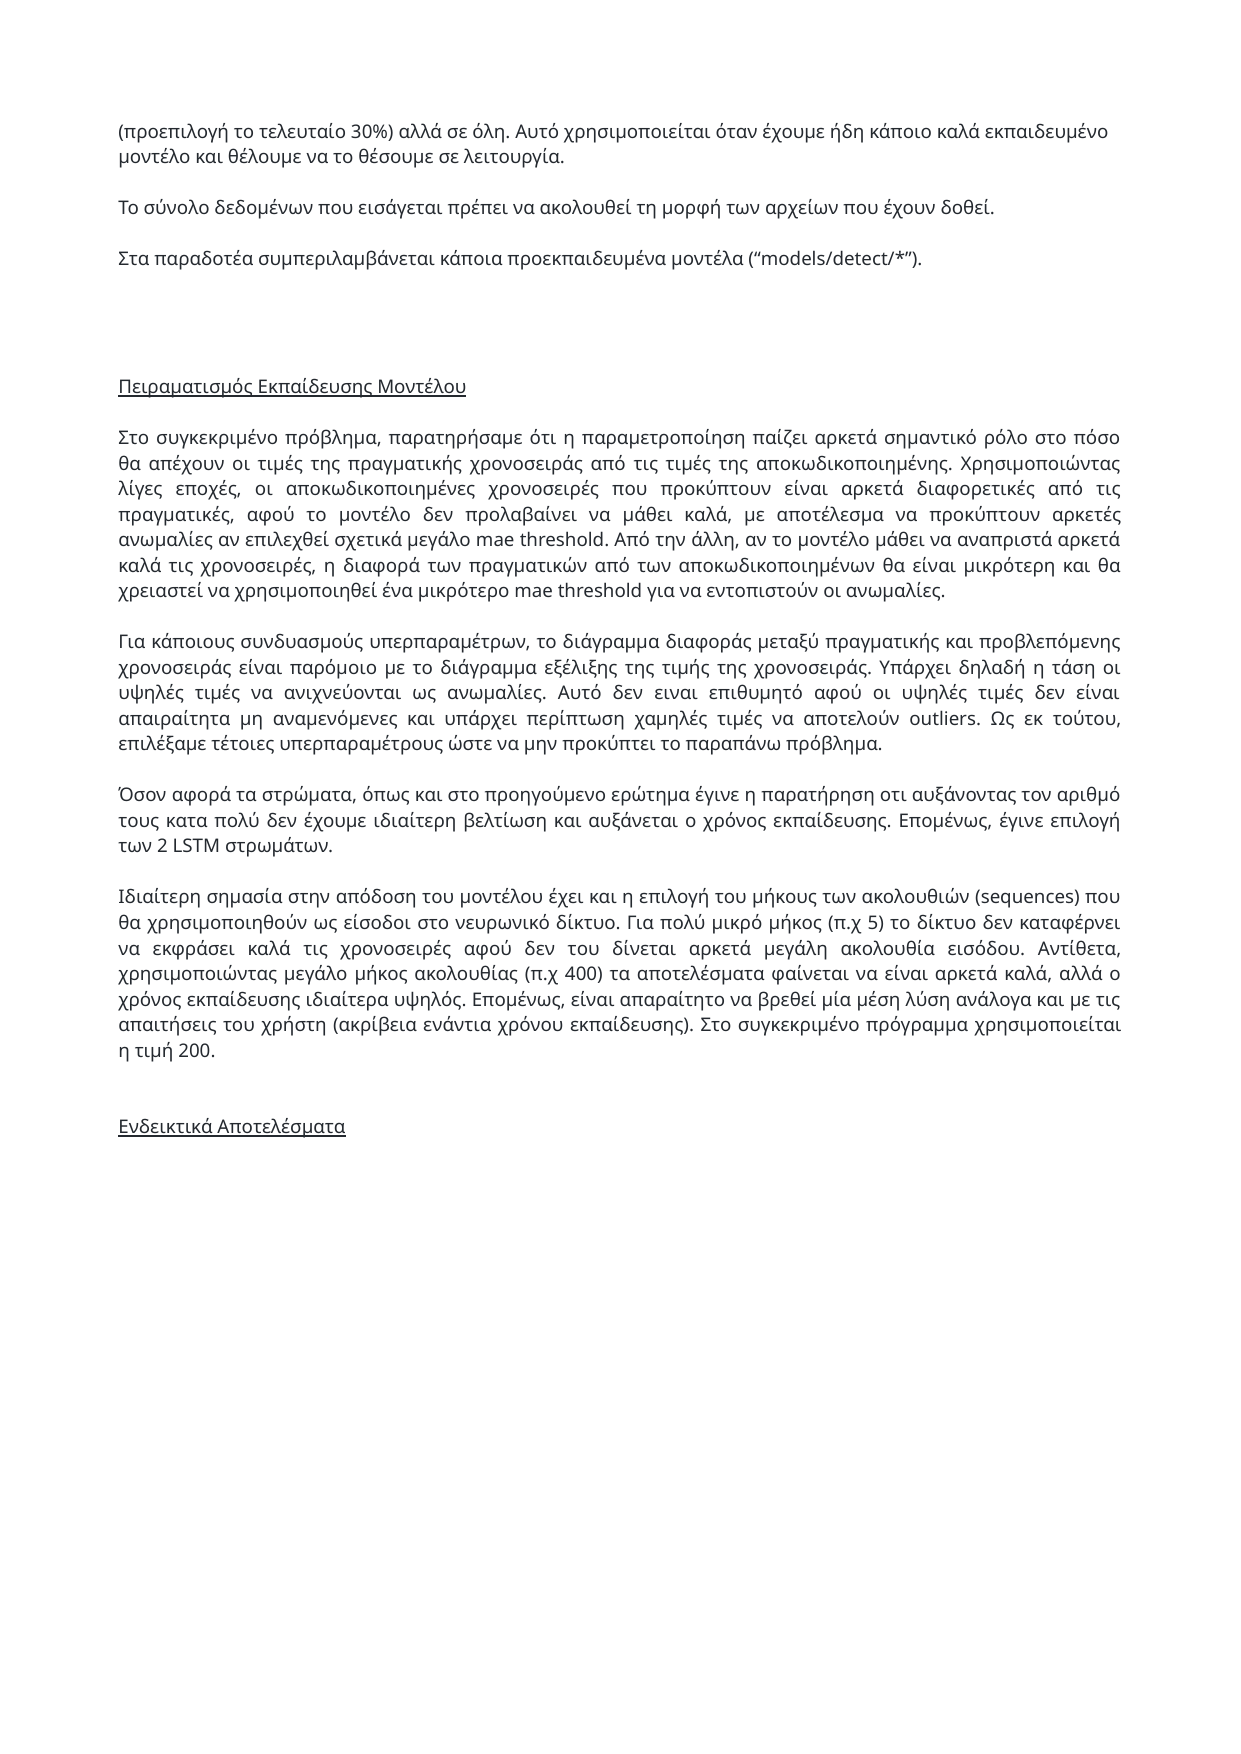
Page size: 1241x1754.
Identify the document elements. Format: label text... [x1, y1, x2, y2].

text Το σύνολο δεδομένων που εισάγεται πρέπει να ακολουθεί τη μορφή των αρχείων που έχουν δοθεί. [118, 195, 1122, 220]
text (προεπιλογή το τελευταίο 30%) αλλά σε όλη. Αυτό χρησιμοποιείται όταν έχουμε ήδη κάποιο καλά εκπαιδευμένο μοντέλο και θέλουμε να το θέσουμε σε λειτουργία. [118, 118, 1122, 169]
text Όσον αφορά τα στρώματα, όπως και στο προηγούμενο ερώτημα έγινε η παρατήρηση οτι αυξάνοντας τον αριθμό τους κατα πολύ δεν έχουμε ιδιαίτερη βελτίωση και αυξάνεται ο χρόνος εκπαίδευσης. Επομένως, έγινε επιλογή των 2 LSTM στρωμάτων. [118, 782, 1122, 858]
text Για κάποιους συνδυασμούς υπερπαραμέτρων, το διάγραμμα διαφοράς μεταξύ πραγματικής και προβλεπόμενης χρονοσειράς είναι παρόμοιο με το διάγραμμα εξέλιξης της τιμής της χρονοσειράς. Υπάρχει δηλαδή η τάση οι υψηλές τιμές να ανιχνεύονται ως ανωμαλίες. Αυτό δεν ειναι επιθυμητό αφού οι υψηλές τιμές δεν είναι απαιραίτητα μη αναμενόμενες και υπάρχει περίπτωση χαμηλές τιμές να αποτελούν outliers. Ως εκ τούτου, επιλέξαμε τέτοιες υπερπαραμέτρους ώστε να μην προκύπτει το παραπάνω πρόβλημα. [118, 628, 1122, 756]
text Ενδεικτικά Αποτελέσματα [118, 1113, 1122, 1139]
text Πειραματισμός Εκπαίδευσης Μοντέλου [118, 373, 1122, 399]
text Ιδιαίτερη σημασία στην απόδοση του μοντέλου έχει και η επιλογή του μήκους των ακολουθιών (sequences) που θα χρησιμοποιηθούν ως είσοδοι στο νευρωνικό δίκτυο. Για πολύ μικρό μήκος (π.χ 5) το δίκτυο δεν καταφέρνει να εκφράσει καλά τις χρονοσειρές αφού δεν του δίνεται αρκετά μεγάλη ακολουθία εισόδου. Αντίθετα, χρησιμοποιώντας μεγάλο μήκος ακολουθίας (π.χ 400) τα αποτελέσματα φαίνεται να είναι αρκετά καλά, αλλά ο χρόνος εκπαίδευσης ιδιαίτερα υψηλός. Επομένως, είναι απαραίτητο να βρεθεί μία μέση λύση ανάλογα και με τις απαιτήσεις του χρήστη (ακρίβεια ενάντια χρόνου εκπαίδευσης). Στο συγκεκριμένο πρόγραμμα χρησιμοποιείται η τιμή 200. [118, 884, 1122, 1062]
text Στο συγκεκριμένο πρόβλημα, παρατηρήσαμε ότι η παραμετροποίηση παίζει αρκετά σημαντικό ρόλο στο πόσο θα απέχουν οι τιμές της πραγματικής χρονοσειράς από τις τιμές της αποκωδικοποιημένης. Χρησιμοποιώντας λίγες εποχές, οι αποκωδικοποιημένες χρονοσειρές που προκύπτουν είναι αρκετά διαφορετικές από τις πραγματικές, αφού το μοντέλο δεν προλαβαίνει να μάθει καλά, με αποτέλεσμα να προκύπτουν αρκετές ανωμαλίες αν επιλεχθεί σχετικά μεγάλο mae threshold. Από την άλλη, αν το μοντέλο μάθει να αναπριστά αρκετά καλά τις χρονοσειρές, η διαφορά των πραγματικών από των αποκωδικοποιημένων θα είναι μικρότερη και θα χρειαστεί να χρησιμοποιηθεί ένα μικρότερο mae threshold για να εντοπιστούν οι ανωμαλίες. [118, 424, 1122, 603]
text Στα παραδοτέα συμπεριλαμβάνεται κάποια προεκπαιδευμένα μοντέλα (“models/detect/*”). [118, 246, 1122, 271]
